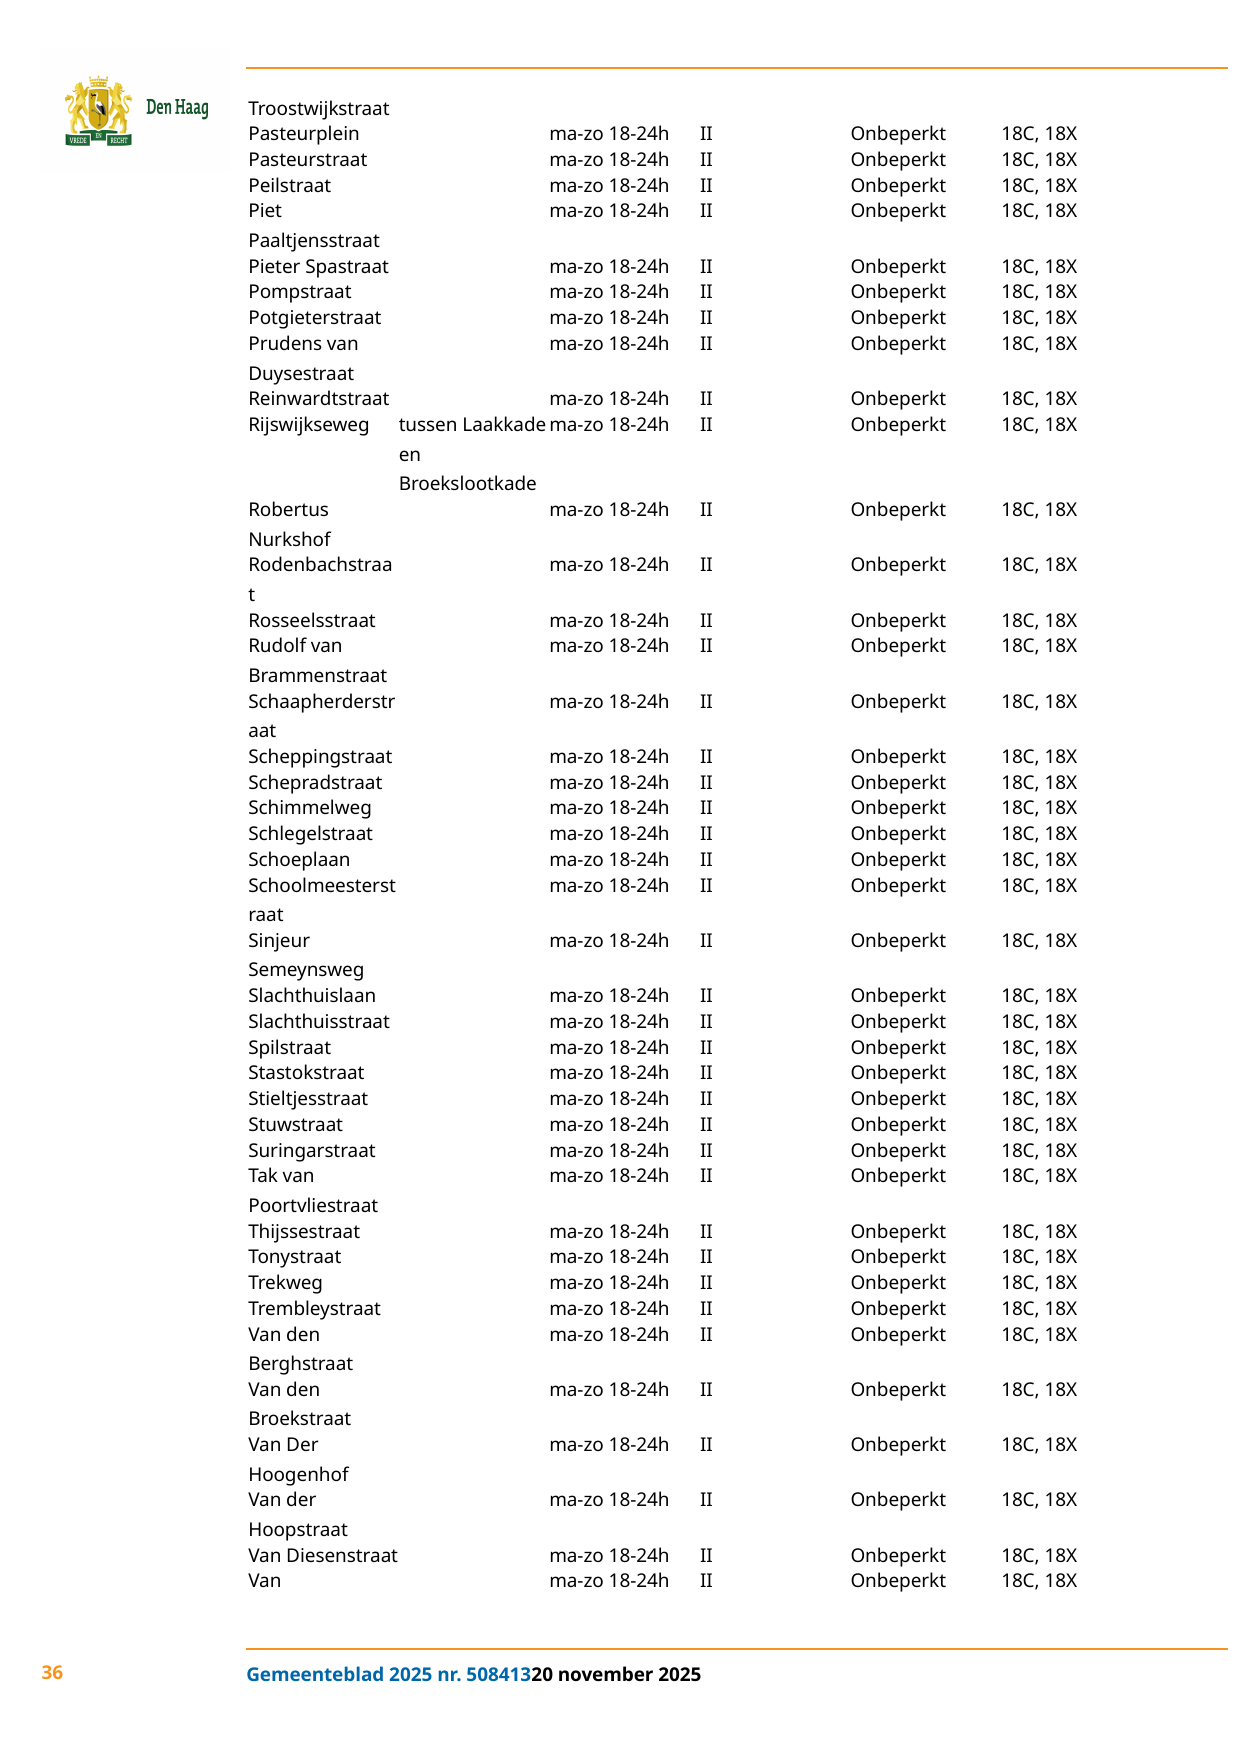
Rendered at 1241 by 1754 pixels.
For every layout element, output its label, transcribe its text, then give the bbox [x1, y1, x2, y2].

table_cell Suringarstraat [248, 1137, 398, 1162]
table_cell Onbeperkt [850, 551, 1001, 607]
table_cell Onbeperkt [850, 795, 1001, 820]
table_cell 18C, 18X [1001, 795, 1152, 820]
table_cell Rosseelsstraat [248, 607, 398, 632]
table_cell II [700, 983, 850, 1008]
table_cell Tak van Poortvliestraat [248, 1163, 398, 1218]
table_cell 18C, 18X [1001, 1431, 1152, 1487]
table_cell II [700, 279, 850, 304]
table_cell II [700, 688, 850, 743]
table_cell Onbeperkt [850, 846, 1001, 872]
table_cell Rijswijkseweg [248, 411, 398, 496]
table_cell 18C, 18X [1001, 146, 1152, 172]
table_cell ma-zo 18-24h [549, 983, 700, 1008]
table_cell Onbeperkt [850, 1376, 1001, 1431]
table_cell [399, 795, 549, 820]
table_cell Onbeperkt [850, 386, 1001, 411]
table_cell [399, 121, 549, 146]
table_cell [850, 95, 1001, 121]
table_cell [399, 1218, 549, 1243]
table_cell Scheppingstraat [248, 743, 398, 769]
table_cell II [700, 1542, 850, 1568]
table_cell II [700, 769, 850, 794]
table_cell [399, 927, 549, 982]
table_cell Trekweg [248, 1269, 398, 1295]
table_cell II [700, 496, 850, 551]
table_cell ma-zo 18-24h [549, 1568, 700, 1593]
table_cell II [700, 795, 850, 820]
table_cell 18C, 18X [1001, 743, 1152, 769]
table_cell [399, 872, 549, 927]
table_cell ma-zo 18-24h [549, 305, 700, 330]
table_cell Prudens van Duysestraat [248, 330, 398, 386]
table_cell Onbeperkt [850, 1008, 1001, 1034]
table_cell Thijssestraat [248, 1218, 398, 1243]
table_cell Onbeperkt [850, 172, 1001, 198]
table_cell II [700, 1060, 850, 1085]
table_cell Slachthuislaan [248, 983, 398, 1008]
table_cell Trembleystraat [248, 1295, 398, 1321]
table_cell 18C, 18X [1001, 305, 1152, 330]
table_cell Onbeperkt [850, 1137, 1001, 1162]
table_cell Onbeperkt [850, 1295, 1001, 1321]
table_cell II [700, 927, 850, 982]
table_cell II [700, 305, 850, 330]
table_cell ma-zo 18-24h [549, 551, 700, 607]
table_cell [1001, 95, 1152, 121]
table_cell II [700, 846, 850, 872]
table_cell ma-zo 18-24h [549, 121, 700, 146]
table_cell ma-zo 18-24h [549, 1487, 700, 1542]
table_cell Spilstraat [248, 1034, 398, 1059]
table_cell Onbeperkt [850, 121, 1001, 146]
table_cell ma-zo 18-24h [549, 1060, 700, 1085]
table_cell II [700, 146, 850, 172]
table_cell Reinwardtstraat [248, 386, 398, 411]
table_cell Schaapherderstraat [248, 688, 398, 743]
table_cell 18C, 18X [1001, 1163, 1152, 1218]
table_cell Onbeperkt [850, 927, 1001, 982]
table_cell [700, 95, 850, 121]
table_cell 18C, 18X [1001, 386, 1152, 411]
table_cell 18C, 18X [1001, 1244, 1152, 1269]
table_cell 18C, 18X [1001, 1085, 1152, 1111]
table_cell Onbeperkt [850, 1269, 1001, 1295]
table_cell Stieltjesstraat [248, 1085, 398, 1111]
table_cell Onbeperkt [850, 411, 1001, 496]
table_cell 18C, 18X [1001, 411, 1152, 496]
table_cell ma-zo 18-24h [549, 1321, 700, 1376]
table_cell II [700, 1376, 850, 1431]
table_cell II [700, 1431, 850, 1487]
table_cell II [700, 1137, 850, 1162]
table_cell Schoolmeesterstraat [248, 872, 398, 927]
table_cell Schlegelstraat [248, 820, 398, 846]
table_cell Robertus Nurkshof [248, 496, 398, 551]
table_cell [399, 743, 549, 769]
table_cell [399, 551, 549, 607]
table_cell ma-zo 18-24h [549, 769, 700, 794]
table_cell Onbeperkt [850, 872, 1001, 927]
table_cell 18C, 18X [1001, 253, 1152, 279]
table_cell [399, 386, 549, 411]
table_cell 18C, 18X [1001, 607, 1152, 632]
table_cell [399, 1111, 549, 1137]
table_cell Pasteurstraat [248, 146, 398, 172]
table_cell Onbeperkt [850, 688, 1001, 743]
table_cell ma-zo 18-24h [549, 1163, 700, 1218]
table_cell Onbeperkt [850, 633, 1001, 688]
table_cell [399, 1542, 549, 1568]
table_cell 18C, 18X [1001, 927, 1152, 982]
table_cell II [700, 633, 850, 688]
table_cell Sinjeur Semeynsweg [248, 927, 398, 982]
table_cell [399, 1060, 549, 1085]
table_cell ma-zo 18-24h [549, 820, 700, 846]
table_cell ma-zo 18-24h [549, 279, 700, 304]
table_cell [399, 146, 549, 172]
table_cell Onbeperkt [850, 1542, 1001, 1568]
table_cell 18C, 18X [1001, 1269, 1152, 1295]
table_cell II [700, 121, 850, 146]
table_cell Schimmelweg [248, 795, 398, 820]
table_cell Onbeperkt [850, 1487, 1001, 1542]
table_cell 18C, 18X [1001, 121, 1152, 146]
table_cell II [700, 1487, 850, 1542]
table_cell Onbeperkt [850, 1568, 1001, 1593]
table_cell II [700, 1568, 850, 1593]
table_cell Onbeperkt [850, 279, 1001, 304]
table_cell II [700, 551, 850, 607]
table_cell [399, 95, 549, 121]
table_cell Slachthuisstraat [248, 1008, 398, 1034]
table_cell [399, 820, 549, 846]
table_cell II [700, 411, 850, 496]
table_cell ma-zo 18-24h [549, 1542, 700, 1568]
table_cell [549, 95, 700, 121]
table_cell [399, 1085, 549, 1111]
table_cell II [700, 1034, 850, 1059]
table_cell [399, 1568, 549, 1593]
table_cell Onbeperkt [850, 983, 1001, 1008]
table_cell Van Der Hoogenhof [248, 1431, 398, 1487]
table_cell Rudolf van Brammenstraat [248, 633, 398, 688]
table_cell Pasteurplein [248, 121, 398, 146]
table_cell II [700, 872, 850, 927]
table_cell II [700, 1321, 850, 1376]
table_cell Van den Berghstraat [248, 1321, 398, 1376]
table_cell ma-zo 18-24h [549, 633, 700, 688]
picture [41, 47, 231, 172]
table_cell II [700, 330, 850, 386]
table_cell ma-zo 18-24h [549, 146, 700, 172]
table_cell II [700, 1244, 850, 1269]
table_cell Onbeperkt [850, 1034, 1001, 1059]
table_cell Onbeperkt [850, 146, 1001, 172]
table_cell ma-zo 18-24h [549, 1218, 700, 1243]
table_cell [399, 1431, 549, 1487]
table_cell 18C, 18X [1001, 1218, 1152, 1243]
table_cell Stuwstraat [248, 1111, 398, 1137]
table_cell II [700, 1295, 850, 1321]
table_cell 18C, 18X [1001, 820, 1152, 846]
table_cell Onbeperkt [850, 1431, 1001, 1487]
table_cell [399, 496, 549, 551]
table_cell 18C, 18X [1001, 688, 1152, 743]
table_cell 18C, 18X [1001, 846, 1152, 872]
table_cell tussen Laakkade en Broekslootkade [399, 411, 549, 496]
table_cell ma-zo 18-24h [549, 743, 700, 769]
table_cell [399, 1163, 549, 1218]
table_cell [399, 1008, 549, 1034]
table_cell [399, 1376, 549, 1431]
table_cell [399, 1487, 549, 1542]
table_cell II [700, 1218, 850, 1243]
table_cell 18C, 18X [1001, 1568, 1152, 1593]
table_cell Onbeperkt [850, 1111, 1001, 1137]
table_cell 18C, 18X [1001, 496, 1152, 551]
table_cell [399, 607, 549, 632]
table_cell ma-zo 18-24h [549, 1137, 700, 1162]
table_cell II [700, 386, 850, 411]
table_cell Onbeperkt [850, 607, 1001, 632]
table_cell Pieter Spastraat [248, 253, 398, 279]
table_cell [399, 846, 549, 872]
table_cell 18C, 18X [1001, 279, 1152, 304]
table_cell Onbeperkt [850, 253, 1001, 279]
table_cell [399, 305, 549, 330]
table_cell [399, 279, 549, 304]
table_cell 18C, 18X [1001, 1008, 1152, 1034]
table_cell [399, 1137, 549, 1162]
table_cell Onbeperkt [850, 1244, 1001, 1269]
table_cell 18C, 18X [1001, 769, 1152, 794]
table_cell [399, 172, 549, 198]
table_cell II [700, 743, 850, 769]
table_cell II [700, 607, 850, 632]
table_cell ma-zo 18-24h [549, 198, 700, 253]
table_cell II [700, 1269, 850, 1295]
table_cell ma-zo 18-24h [549, 1376, 700, 1431]
table_cell [399, 983, 549, 1008]
table_cell ma-zo 18-24h [549, 872, 700, 927]
table_cell II [700, 198, 850, 253]
table_cell ma-zo 18-24h [549, 1008, 700, 1034]
table_cell [399, 688, 549, 743]
table_cell 18C, 18X [1001, 198, 1152, 253]
table_cell Van Diesenstraat [248, 1542, 398, 1568]
table_cell Onbeperkt [850, 743, 1001, 769]
table_cell Onbeperkt [850, 1060, 1001, 1085]
table_cell [399, 198, 549, 253]
table_cell II [700, 1085, 850, 1111]
table_cell ma-zo 18-24h [549, 1244, 700, 1269]
table_cell Onbeperkt [850, 820, 1001, 846]
table_cell Troostwijkstraat [248, 95, 398, 121]
table_cell 18C, 18X [1001, 1295, 1152, 1321]
table_cell 18C, 18X [1001, 983, 1152, 1008]
table_cell 18C, 18X [1001, 1487, 1152, 1542]
table_cell II [700, 253, 850, 279]
table_cell [399, 1295, 549, 1321]
table_cell Stastokstraat [248, 1060, 398, 1085]
table_cell 18C, 18X [1001, 1137, 1152, 1162]
table_cell Van [248, 1568, 398, 1593]
table_cell Van den Broekstraat [248, 1376, 398, 1431]
table_cell Potgieterstraat [248, 305, 398, 330]
table_cell ma-zo 18-24h [549, 1111, 700, 1137]
table_cell 18C, 18X [1001, 872, 1152, 927]
table_cell Peilstraat [248, 172, 398, 198]
table_cell 18C, 18X [1001, 1111, 1152, 1137]
table_cell [399, 330, 549, 386]
table_cell ma-zo 18-24h [549, 1085, 700, 1111]
table_cell 18C, 18X [1001, 1321, 1152, 1376]
table_cell [399, 769, 549, 794]
table_cell Pompstraat [248, 279, 398, 304]
table_cell ma-zo 18-24h [549, 386, 700, 411]
table_cell 18C, 18X [1001, 1542, 1152, 1568]
table_cell Van der Hoopstraat [248, 1487, 398, 1542]
table_cell 18C, 18X [1001, 551, 1152, 607]
table_cell [399, 633, 549, 688]
table_cell 18C, 18X [1001, 633, 1152, 688]
table_cell 18C, 18X [1001, 1060, 1152, 1085]
table_cell Onbeperkt [850, 769, 1001, 794]
table_cell ma-zo 18-24h [549, 795, 700, 820]
table_cell Onbeperkt [850, 1321, 1001, 1376]
table_cell II [700, 1111, 850, 1137]
table_cell Schoeplaan [248, 846, 398, 872]
table_cell II [700, 1008, 850, 1034]
table_cell [399, 1244, 549, 1269]
table_cell ma-zo 18-24h [549, 688, 700, 743]
table_cell 18C, 18X [1001, 330, 1152, 386]
table_cell Onbeperkt [850, 305, 1001, 330]
table_cell Onbeperkt [850, 330, 1001, 386]
table_cell [399, 1269, 549, 1295]
table_cell ma-zo 18-24h [549, 172, 700, 198]
table_cell [399, 253, 549, 279]
table_cell Onbeperkt [850, 1163, 1001, 1218]
table_cell ma-zo 18-24h [549, 411, 700, 496]
table_cell Onbeperkt [850, 1218, 1001, 1243]
table_cell Onbeperkt [850, 496, 1001, 551]
table_cell [399, 1321, 549, 1376]
table_cell 18C, 18X [1001, 1376, 1152, 1431]
table_cell II [700, 172, 850, 198]
table_cell ma-zo 18-24h [549, 1295, 700, 1321]
table_cell ma-zo 18-24h [549, 846, 700, 872]
table_cell Onbeperkt [850, 1085, 1001, 1111]
table_cell 18C, 18X [1001, 1034, 1152, 1059]
table_cell ma-zo 18-24h [549, 330, 700, 386]
table_cell Onbeperkt [850, 198, 1001, 253]
table_cell [399, 1034, 549, 1059]
table_cell ma-zo 18-24h [549, 496, 700, 551]
table_cell Schepradstraat [248, 769, 398, 794]
table_cell ma-zo 18-24h [549, 1269, 700, 1295]
table_cell Tonystraat [248, 1244, 398, 1269]
table_cell ma-zo 18-24h [549, 607, 700, 632]
table_cell ma-zo 18-24h [549, 253, 700, 279]
table_cell ma-zo 18-24h [549, 1034, 700, 1059]
table_cell Piet Paaltjensstraat [248, 198, 398, 253]
table_cell ma-zo 18-24h [549, 927, 700, 982]
table_cell ma-zo 18-24h [549, 1431, 700, 1487]
table_cell II [700, 1163, 850, 1218]
table_cell II [700, 820, 850, 846]
table_cell 18C, 18X [1001, 172, 1152, 198]
table_cell Rodenbachstraat [248, 551, 398, 607]
